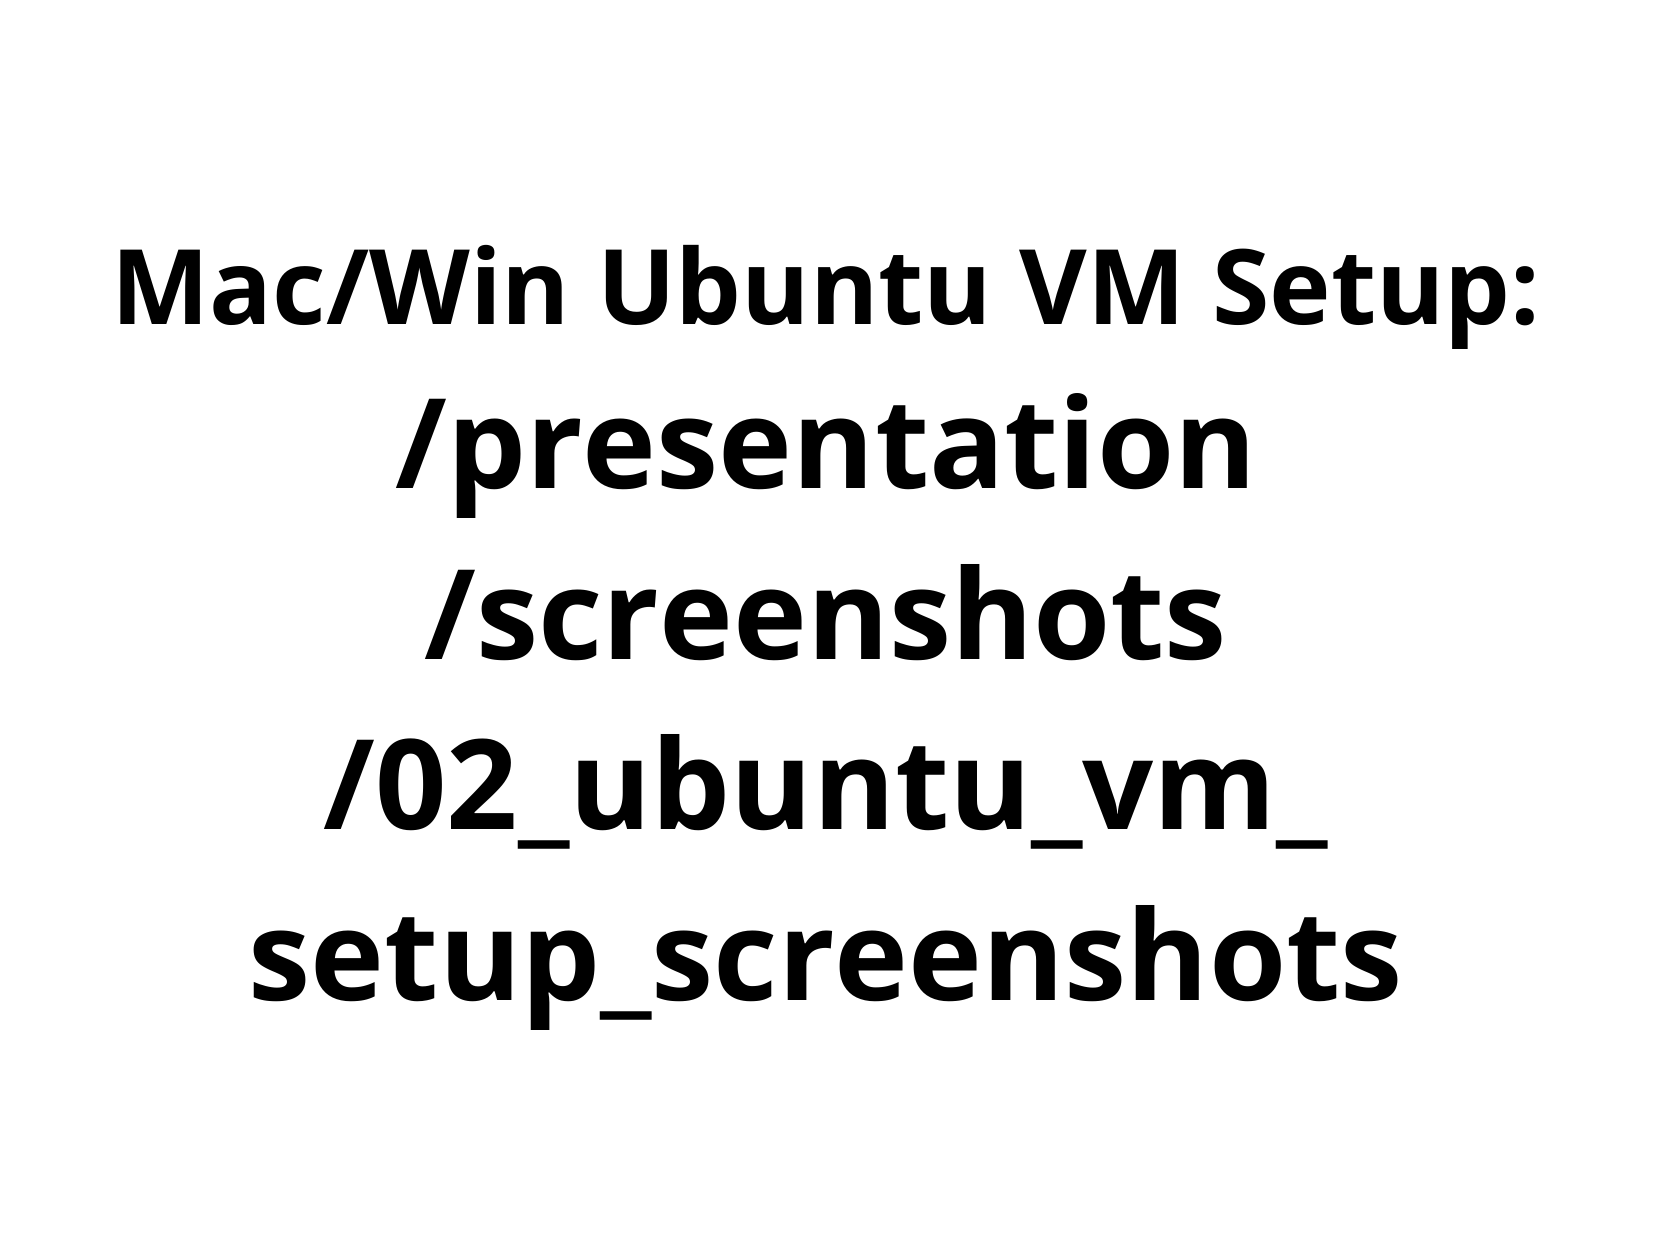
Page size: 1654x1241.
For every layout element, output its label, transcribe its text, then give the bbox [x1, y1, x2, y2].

title Mac/Win Ubuntu VM Setup: /presentation /screenshots /02_ubuntu_vm_ setup_screenshots [82, 49, 1571, 1201]
